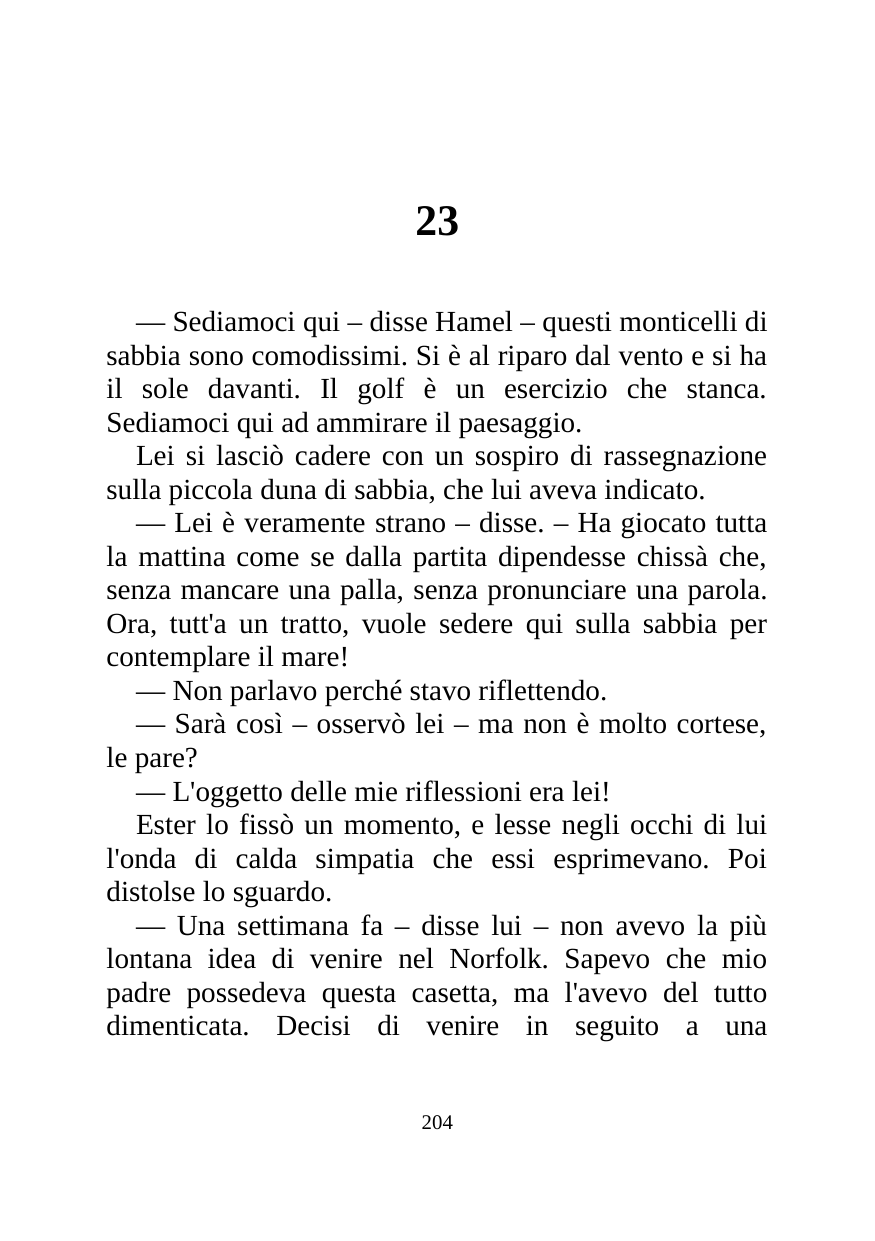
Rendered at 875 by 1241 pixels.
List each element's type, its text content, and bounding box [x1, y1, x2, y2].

subtitle 23 [106, 195, 768, 245]
text — Lei è veramente strano – disse. – Ha giocato tutta la mattina come se dalla partita dipendesse chissà che, senza mancare una palla, senza pronunciare una parola. Ora, tutt'a un tratto, vuole sedere qui sulla sabbia per contemplare il mare! [106, 505, 768, 673]
text Lei si lasciò cadere con un sospiro di rassegnazione sulla piccola duna di sabbia, che lui aveva indicato. [106, 438, 768, 505]
text — Non parlavo perché stavo riflettendo. [106, 673, 768, 707]
text — Sarà così – osservò lei – ma non è molto cortese, le pare? [106, 707, 768, 774]
text Ester lo fissò un momento, e lesse negli occhi di lui l'onda di calda simpatia che essi esprimevano. Poi distolse lo sguardo. [106, 807, 768, 908]
text — Una settimana fa – disse lui – non avevo la più lontana idea di venire nel Norfolk. Sapevo che mio padre possedeva questa casetta, ma l'avevo del tutto dimenticata. Decisi di venire in seguito a una [106, 908, 768, 1042]
text — Sediamoci qui – disse Hamel – questi monticelli di sabbia sono comodissimi. Si è al riparo dal vento e si ha il sole davanti. Il golf è un esercizio che stanca. Sediamoci qui ad ammirare il paesaggio. [106, 304, 768, 438]
text — L'oggetto delle mie riflessioni era lei! [106, 774, 768, 807]
